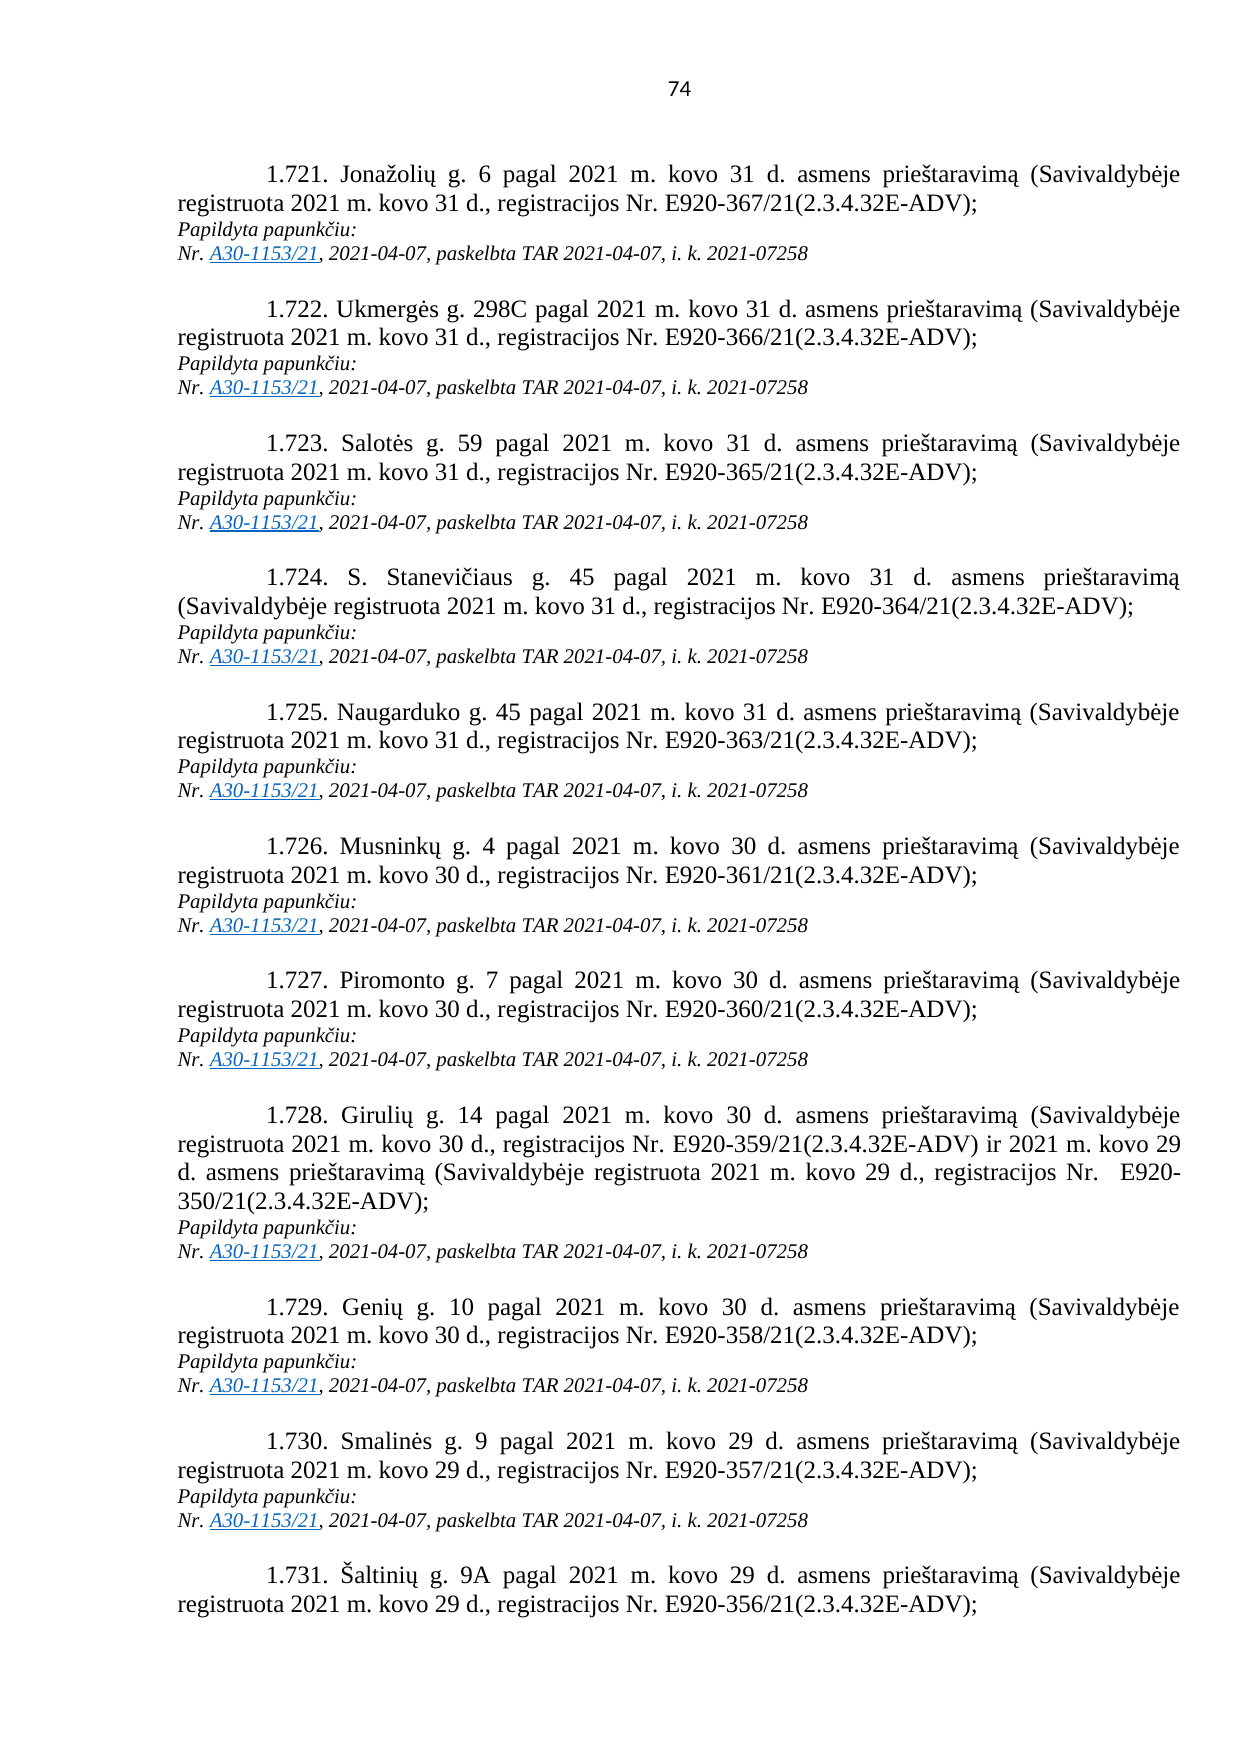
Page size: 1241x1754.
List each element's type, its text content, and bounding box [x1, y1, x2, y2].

text Papildyta papunkčiu: [177, 1349, 1181, 1373]
text 1.728. Girulių g. 14 pagal 2021 m. kovo 30 d. asmens prieštaravimą (Savivaldybėje registruota 2021 m. kovo 30 d., registracijos Nr. E920-359/21(2.3.4.32E-ADV) ir 2021 m. kovo 29 d. asmens prieštaravimą (Savivaldybėje registruota 2021 m. kovo 29 d., registracijos Nr. E920-350/21(2.3.4.32E-ADV); [177, 1100, 1181, 1215]
text 1.731. Šaltinių g. 9A pagal 2021 m. kovo 29 d. asmens prieštaravimą (Savivaldybėje registruota 2021 m. kovo 29 d., registracijos Nr. E920-356/21(2.3.4.32E-ADV); [177, 1561, 1181, 1618]
text Papildyta papunkčiu: [177, 1023, 1181, 1047]
text Papildyta papunkčiu: [177, 620, 1181, 644]
text Nr. A30-1153/21, 2021-04-07, paskelbta TAR 2021-04-07, i. k. 2021-07258 [177, 644, 1181, 668]
text Nr. A30-1153/21, 2021-04-07, paskelbta TAR 2021-04-07, i. k. 2021-07258 [177, 1373, 1181, 1397]
text 1.729. Genių g. 10 pagal 2021 m. kovo 30 d. asmens prieštaravimą (Savivaldybėje registruota 2021 m. kovo 30 d., registracijos Nr. E920-358/21(2.3.4.32E-ADV); [177, 1292, 1181, 1349]
text Nr. A30-1153/21, 2021-04-07, paskelbta TAR 2021-04-07, i. k. 2021-07258 [177, 1508, 1181, 1532]
text 1.725. Naugarduko g. 45 pagal 2021 m. kovo 31 d. asmens prieštaravimą (Savivaldybėje registruota 2021 m. kovo 31 d., registracijos Nr. E920-363/21(2.3.4.32E-ADV); [177, 697, 1181, 754]
text Nr. A30-1153/21, 2021-04-07, paskelbta TAR 2021-04-07, i. k. 2021-07258 [177, 778, 1181, 802]
text 1.726. Musninkų g. 4 pagal 2021 m. kovo 30 d. asmens prieštaravimą (Savivaldybėje registruota 2021 m. kovo 30 d., registracijos Nr. E920-361/21(2.3.4.32E-ADV); [177, 831, 1181, 889]
text Nr. A30-1153/21, 2021-04-07, paskelbta TAR 2021-04-07, i. k. 2021-07258 [177, 510, 1181, 534]
text 1.727. Piromonto g. 7 pagal 2021 m. kovo 30 d. asmens prieštaravimą (Savivaldybėje registruota 2021 m. kovo 30 d., registracijos Nr. E920-360/21(2.3.4.32E-ADV); [177, 966, 1181, 1023]
text 1.724. S. Stanevičiaus g. 45 pagal 2021 m. kovo 31 d. asmens prieštaravimą (Savivaldybėje registruota 2021 m. kovo 31 d., registracijos Nr. E920-364/21(2.3.4.32E-ADV); [177, 562, 1181, 620]
text Nr. A30-1153/21, 2021-04-07, paskelbta TAR 2021-04-07, i. k. 2021-07258 [177, 241, 1181, 265]
text Papildyta papunkčiu: [177, 889, 1181, 913]
text 1.721. Jonažolių g. 6 pagal 2021 m. kovo 31 d. asmens prieštaravimą (Savivaldybėje registruota 2021 m. kovo 31 d., registracijos Nr. E920-367/21(2.3.4.32E-ADV); [177, 159, 1181, 217]
text Papildyta papunkčiu: [177, 217, 1181, 241]
text Papildyta papunkčiu: [177, 486, 1181, 510]
text 1.730. Smalinės g. 9 pagal 2021 m. kovo 29 d. asmens prieštaravimą (Savivaldybėje registruota 2021 m. kovo 29 d., registracijos Nr. E920-357/21(2.3.4.32E-ADV); [177, 1426, 1181, 1484]
text 1.722. Ukmergės g. 298C pagal 2021 m. kovo 31 d. asmens prieštaravimą (Savivaldybėje registruota 2021 m. kovo 31 d., registracijos Nr. E920-366/21(2.3.4.32E-ADV); [177, 294, 1181, 351]
text Nr. A30-1153/21, 2021-04-07, paskelbta TAR 2021-04-07, i. k. 2021-07258 [177, 1239, 1181, 1263]
text Papildyta papunkčiu: [177, 1484, 1181, 1508]
text 1.723. Salotės g. 59 pagal 2021 m. kovo 31 d. asmens prieštaravimą (Savivaldybėje registruota 2021 m. kovo 31 d., registracijos Nr. E920-365/21(2.3.4.32E-ADV); [177, 428, 1181, 486]
text Papildyta papunkčiu: [177, 351, 1181, 375]
text Nr. A30-1153/21, 2021-04-07, paskelbta TAR 2021-04-07, i. k. 2021-07258 [177, 913, 1181, 937]
text Nr. A30-1153/21, 2021-04-07, paskelbta TAR 2021-04-07, i. k. 2021-07258 [177, 1047, 1181, 1071]
text Papildyta papunkčiu: [177, 754, 1181, 778]
text Nr. A30-1153/21, 2021-04-07, paskelbta TAR 2021-04-07, i. k. 2021-07258 [177, 375, 1181, 399]
text Papildyta papunkčiu: [177, 1215, 1181, 1239]
